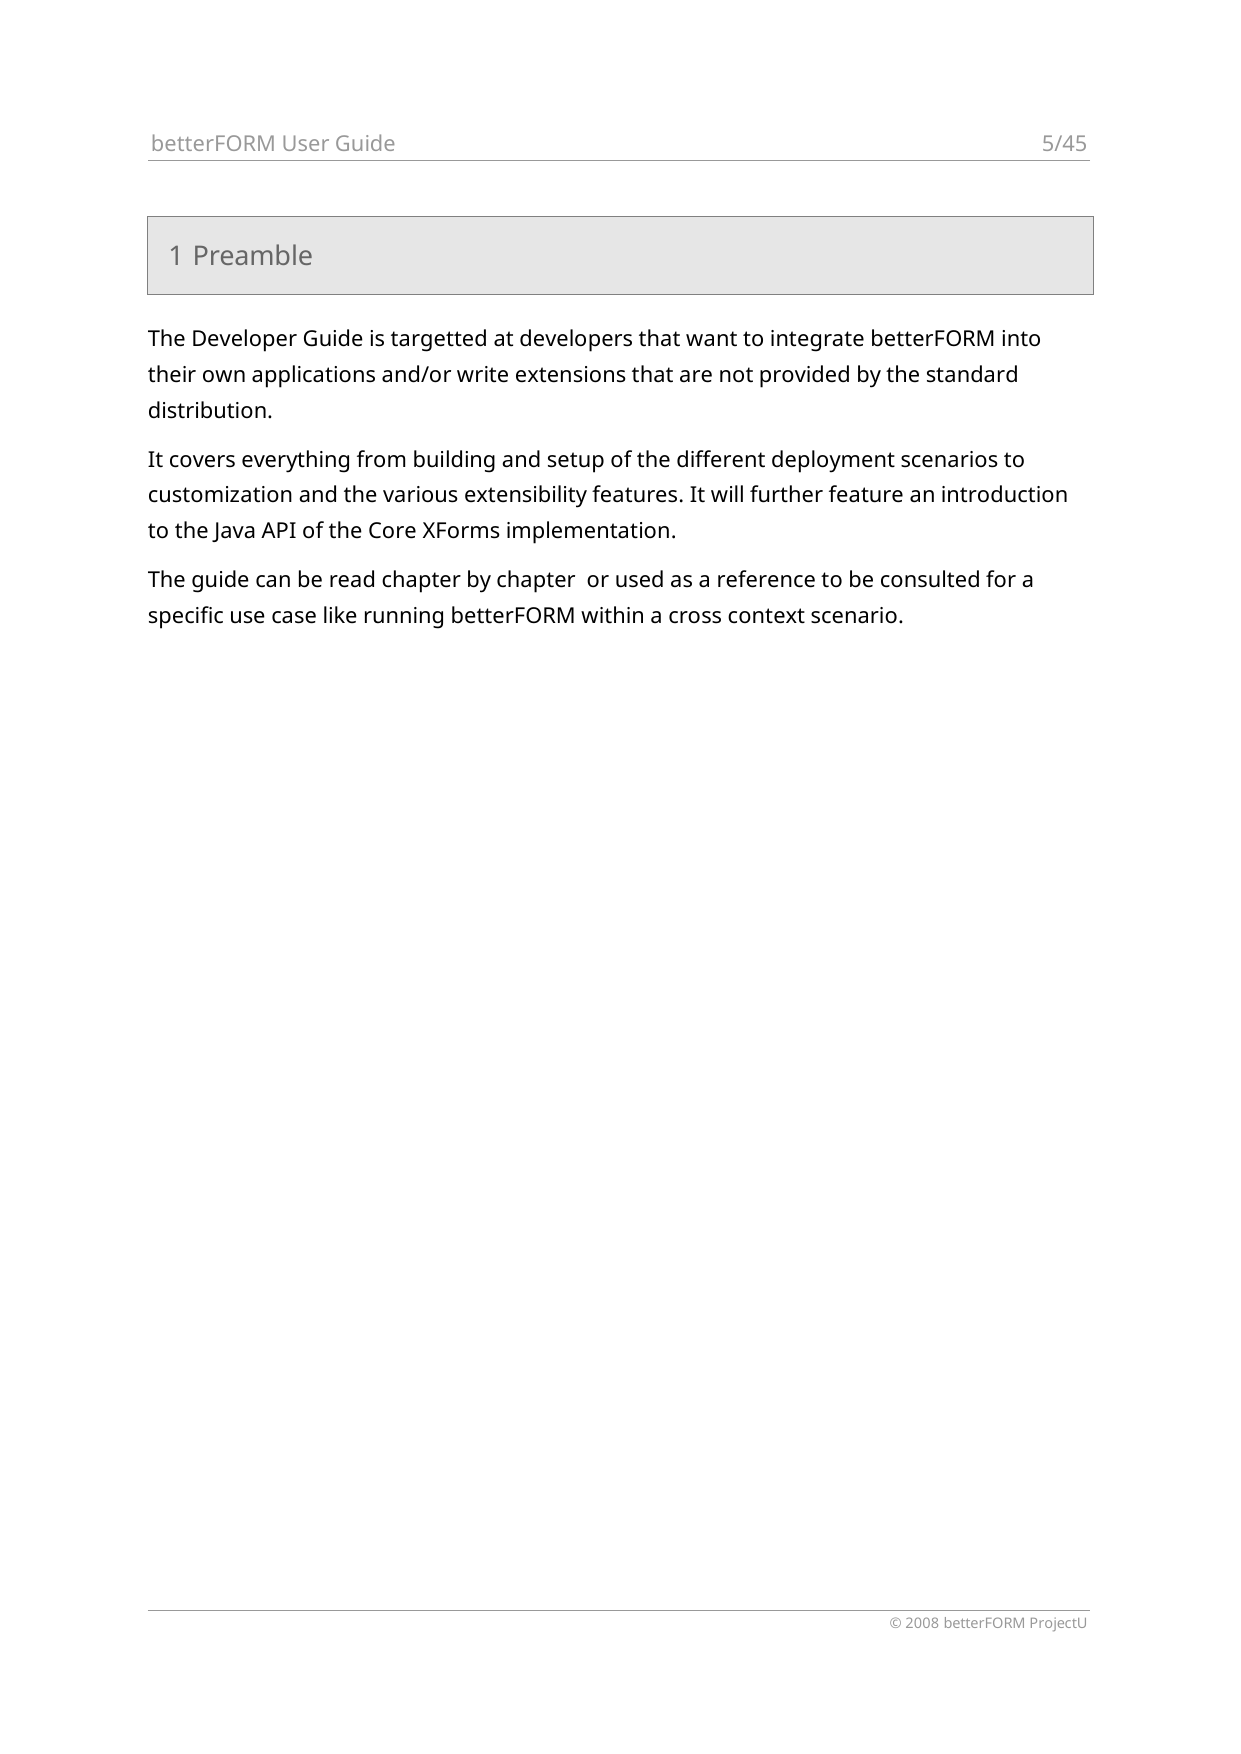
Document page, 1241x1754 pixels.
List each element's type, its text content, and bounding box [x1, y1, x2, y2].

text It covers everything from building and setup of the different deployment scenarios to customization and the various extensibility features. It will further feature an introduction to the Java API of the Core XForms implementation. [148, 443, 1090, 545]
text The Developer Guide is targetted at developers that want to integrate betterFORM into their own applications and/or write extensions that are not provided by the standard distribution. [148, 323, 1090, 425]
subtitle Preamble [148, 217, 1093, 294]
text The guide can be read chapter by chapter or used as a reference to be consulted for a specific use case like running betterFORM within a cross context scenario. [148, 564, 1090, 630]
